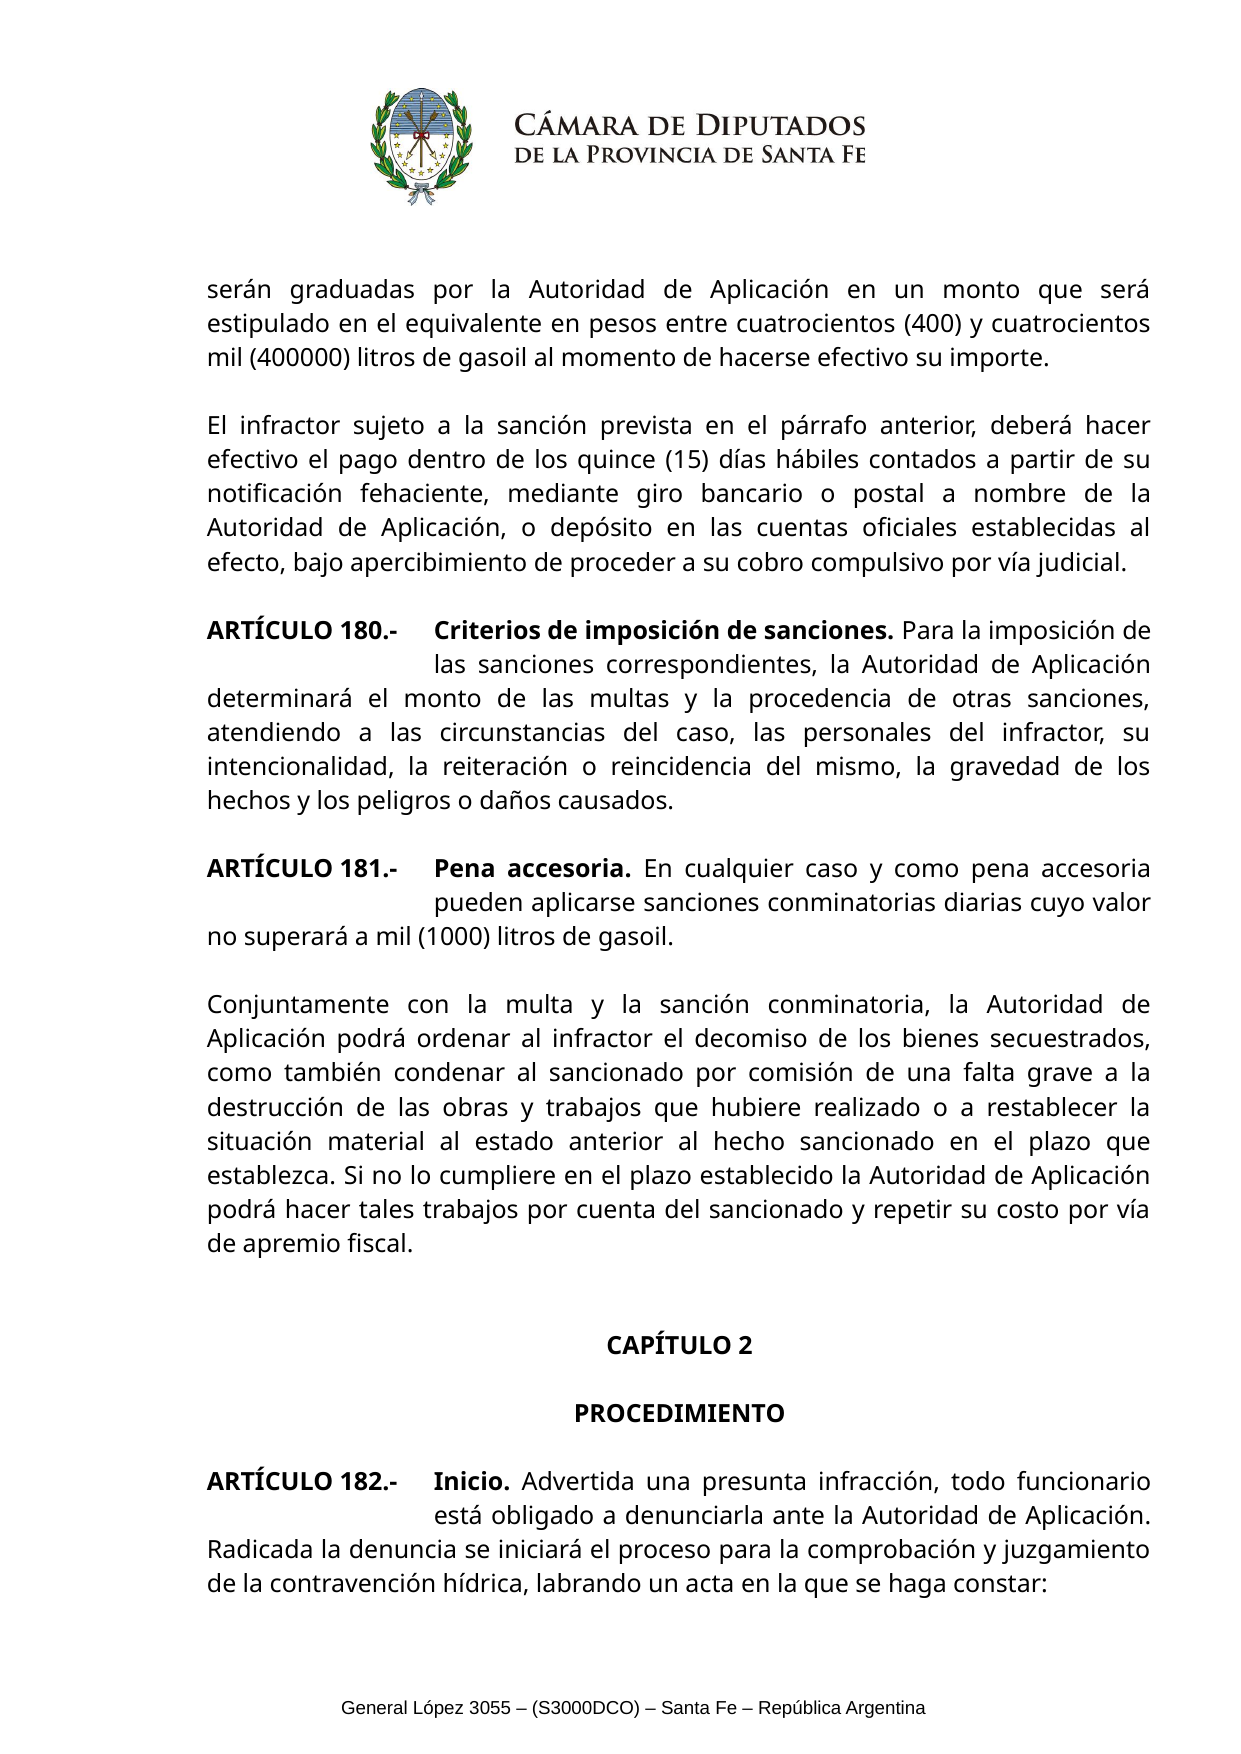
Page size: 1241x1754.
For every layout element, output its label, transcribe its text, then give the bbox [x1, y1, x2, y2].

text Pena accesoria. En cualquier caso y como pena accesoria pueden aplicarse sanciones conminatorias diarias cuyo valor no superará a mil (1000) litros de gasoil. [207, 851, 1152, 953]
table_header ARTÍCULO 181.- [207, 851, 433, 901]
text serán graduadas por la Autoridad de Aplicación en un monto que será estipulado en el equivalente en pesos entre cuatrocientos (400) y cuatrocientos mil (400000) litros de gasoil al momento de hacerse efectivo su importe. [207, 272, 1152, 374]
text El infractor sujeto a la sanción prevista en el párrafo anterior, deberá hacer efectivo el pago dentro de los quince (15) días hábiles contados a partir de su notificación fehaciente, mediante giro bancario o postal a nombre de la Autoridad de Aplicación, o depósito en las cuentas oficiales establecidas al efecto, bajo apercibimiento de proceder a su cobro compulsivo por vía judicial. [207, 408, 1152, 578]
text Criterios de imposición de sanciones. Para la imposición de las sanciones correspondientes, la Autoridad de Aplicación determinará el monto de las multas y la procedencia de otras sanciones, atendiendo a las circunstancias del caso, las personales del infractor, su intencionalidad, la reiteración o reincidencia del mismo, la gravedad de los hechos y los peligros o daños causados. [207, 612, 1152, 817]
text PROCEDIMIENTO [207, 1396, 1152, 1430]
text CAPÍTULO 2 [207, 1328, 1152, 1362]
text Inicio. Advertida una presunta infracción, todo funcionario está obligado a denunciarla ante la Autoridad de Aplicación. Radicada la denuncia se iniciará el proceso para la comprobación y juzgamiento de la contravención hídrica, labrando un acta en la que se haga constar: [207, 1464, 1152, 1600]
picture [370, 88, 866, 210]
table_header ARTÍCULO 180.- [207, 612, 433, 663]
text Conjuntamente con la multa y la sanción conminatoria, la Autoridad de Aplicación podrá ordenar al infractor el decomiso de los bienes secuestrados, como también condenar al sancionado por comisión de una falta grave a la destrucción de las obras y trabajos que hubiere realizado o a restablecer la situación material al estado anterior al hecho sancionado en el plazo que establezca. Si no lo cumpliere en el plazo establecido la Autoridad de Aplicación podrá hacer tales trabajos por cuenta del sancionado y repetir su costo por vía de apremio fiscal. [207, 987, 1152, 1259]
table_header ARTÍCULO 182.- [207, 1464, 433, 1514]
